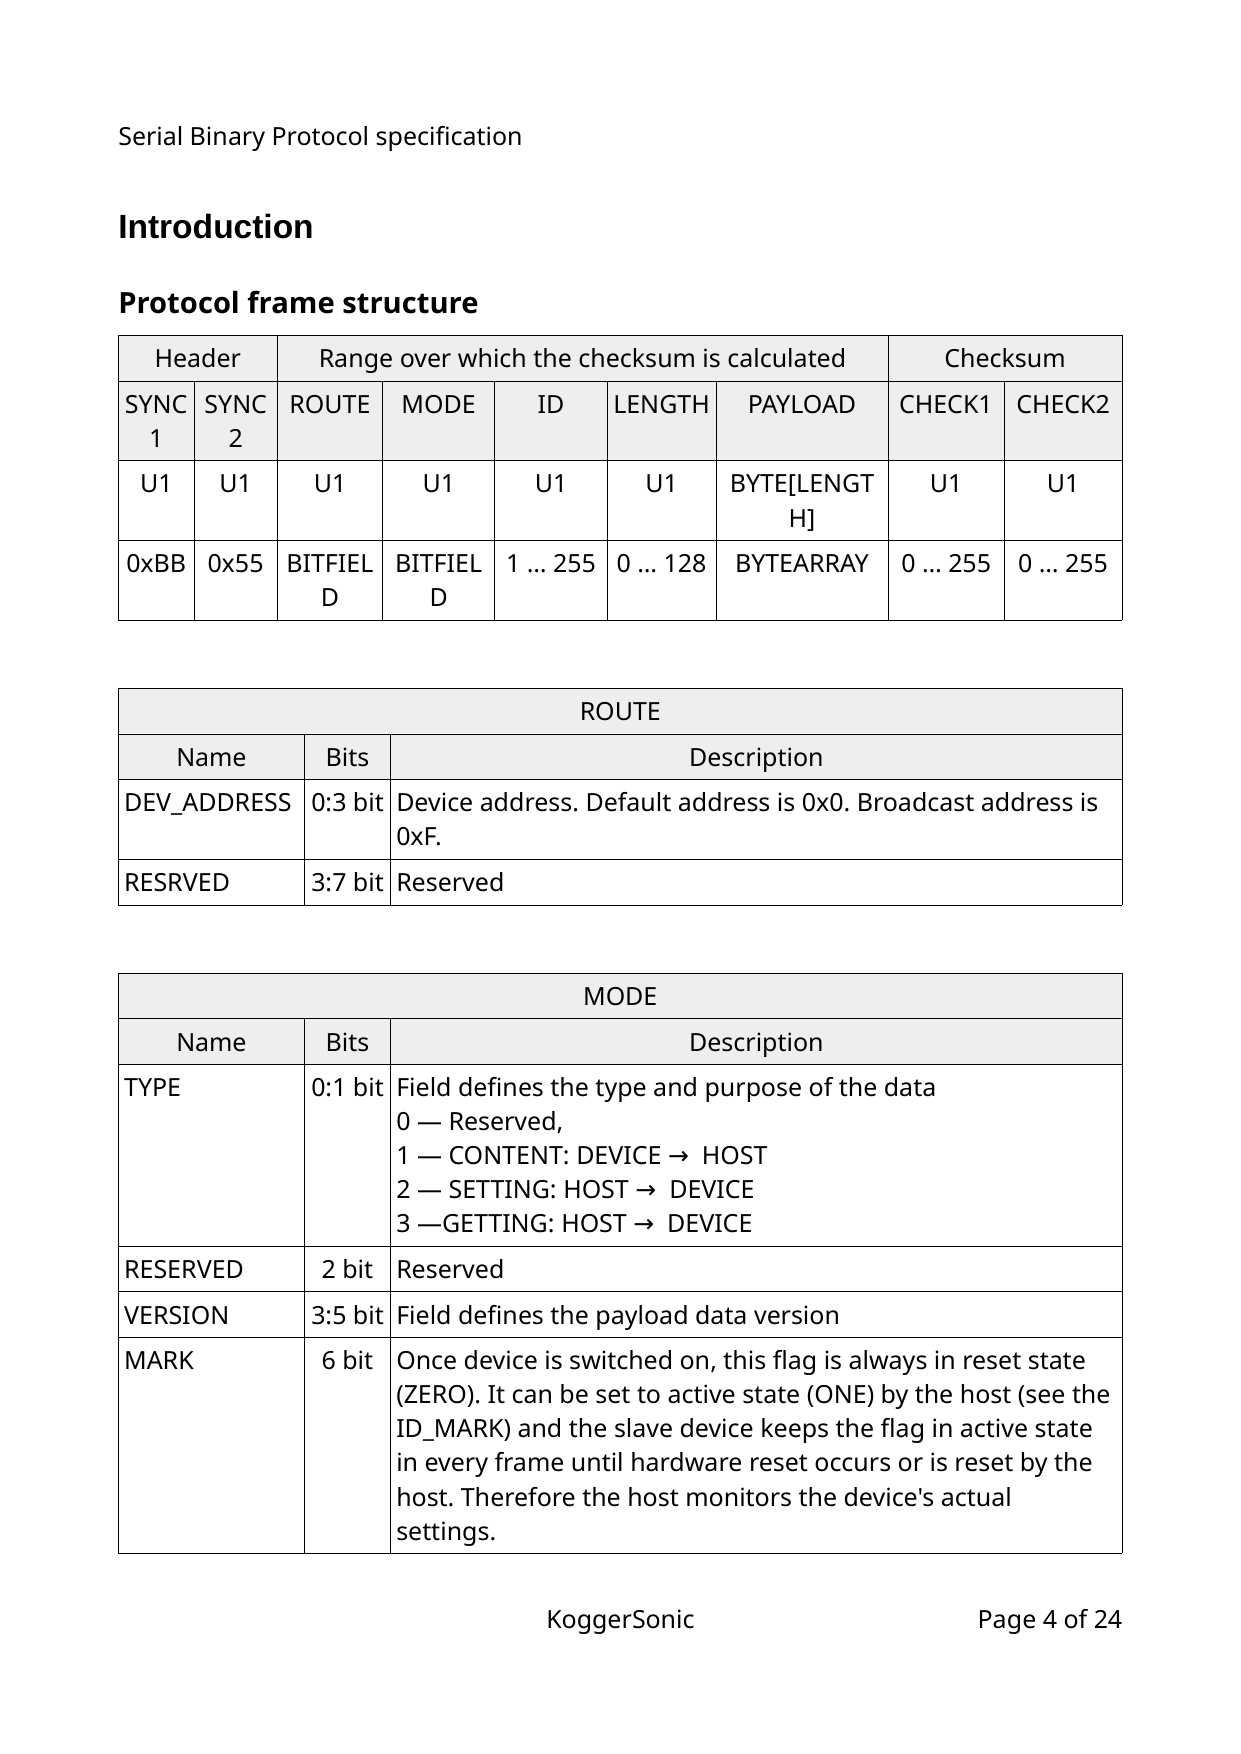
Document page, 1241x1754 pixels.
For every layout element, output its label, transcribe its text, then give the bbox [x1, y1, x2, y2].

table_cell U1 [119, 461, 194, 540]
table_cell 1 … 255 [495, 541, 607, 620]
table_cell U1 [383, 461, 494, 540]
table_cell DEV_ADDRESS [119, 780, 304, 859]
table_cell Field defines the payload data version [391, 1292, 1122, 1337]
table_cell 0 … 255 [889, 541, 1004, 620]
table_cell RESERVED [119, 1247, 304, 1291]
table_cell Once device is switched on, this flag is always in reset state (ZERO). It can be set to active state (ONE) by the host (see the ID_MARK) and the slave device keeps the flag in active state in every frame until hardware reset occurs or is reset by the host. Therefore the host monitors the device's actual settings. [391, 1338, 1122, 1553]
table_cell U1 [195, 461, 277, 540]
table_cell Field defines the type and purpose of the data 0 — Reserved, 1 — CONTENT: DEVICE → HOST 2 — SETTING: HOST → DEVICE 3 —GETTING: HOST → DEVICE [391, 1065, 1122, 1246]
table_cell 6 bit [305, 1338, 390, 1553]
table_cell Reserved [391, 860, 1122, 904]
table_cell PAYLOAD [717, 382, 888, 460]
table_cell Bits [305, 735, 390, 779]
subtitle Protocol frame structure [118, 283, 1122, 322]
table_cell 0:3 bit [305, 780, 390, 859]
table_cell 2 bit [305, 1247, 390, 1291]
table_cell 0xBB [119, 541, 194, 620]
table_cell CHECK2 [1005, 382, 1122, 460]
table_cell U1 [495, 461, 607, 540]
table_header Range over which the checksum is calculated [278, 336, 888, 381]
table_cell 3:7 bit [305, 860, 390, 904]
table_header MODE [119, 974, 1122, 1018]
table_cell ROUTE [278, 382, 382, 460]
table_cell Description [391, 1019, 1122, 1064]
table_header Checksum [889, 336, 1122, 381]
table_cell BITFIELD [383, 541, 494, 620]
table_cell BYTEARRAY [717, 541, 888, 620]
table_cell ID [495, 382, 607, 460]
table_cell Bits [305, 1019, 390, 1064]
table_cell U1 [1005, 461, 1122, 540]
table_cell Description [391, 735, 1122, 779]
table_cell 0 … 255 [1005, 541, 1122, 620]
table_cell 0:1 bit [305, 1065, 390, 1246]
table_cell Device address. Default address is 0x0. Broadcast address is 0xF. [391, 780, 1122, 859]
table_cell Name [119, 735, 304, 779]
table_cell RESRVED [119, 860, 304, 904]
table_cell MARK [119, 1338, 304, 1553]
table_cell BITFIELD [278, 541, 382, 620]
table_cell Name [119, 1019, 304, 1064]
table_cell TYPE [119, 1065, 304, 1246]
table_cell VERSION [119, 1292, 304, 1337]
table_header ROUTE [119, 689, 1122, 733]
table_cell 3:5 bit [305, 1292, 390, 1337]
table_cell SYNC1 [119, 382, 194, 460]
table_cell 0x55 [195, 541, 277, 620]
table_cell Reserved [391, 1247, 1122, 1291]
table_cell U1 [889, 461, 1004, 540]
table_cell 0 … 128 [608, 541, 716, 620]
table_cell BYTE[LENGTH] [717, 461, 888, 540]
table_cell U1 [278, 461, 382, 540]
table_cell LENGTH [608, 382, 716, 460]
subtitle Introduction [118, 207, 1122, 245]
table_cell MODE [383, 382, 494, 460]
table_cell U1 [608, 461, 716, 540]
table_header Header [119, 336, 277, 381]
table_cell SYNC2 [195, 382, 277, 460]
table_cell CHECK1 [889, 382, 1004, 460]
